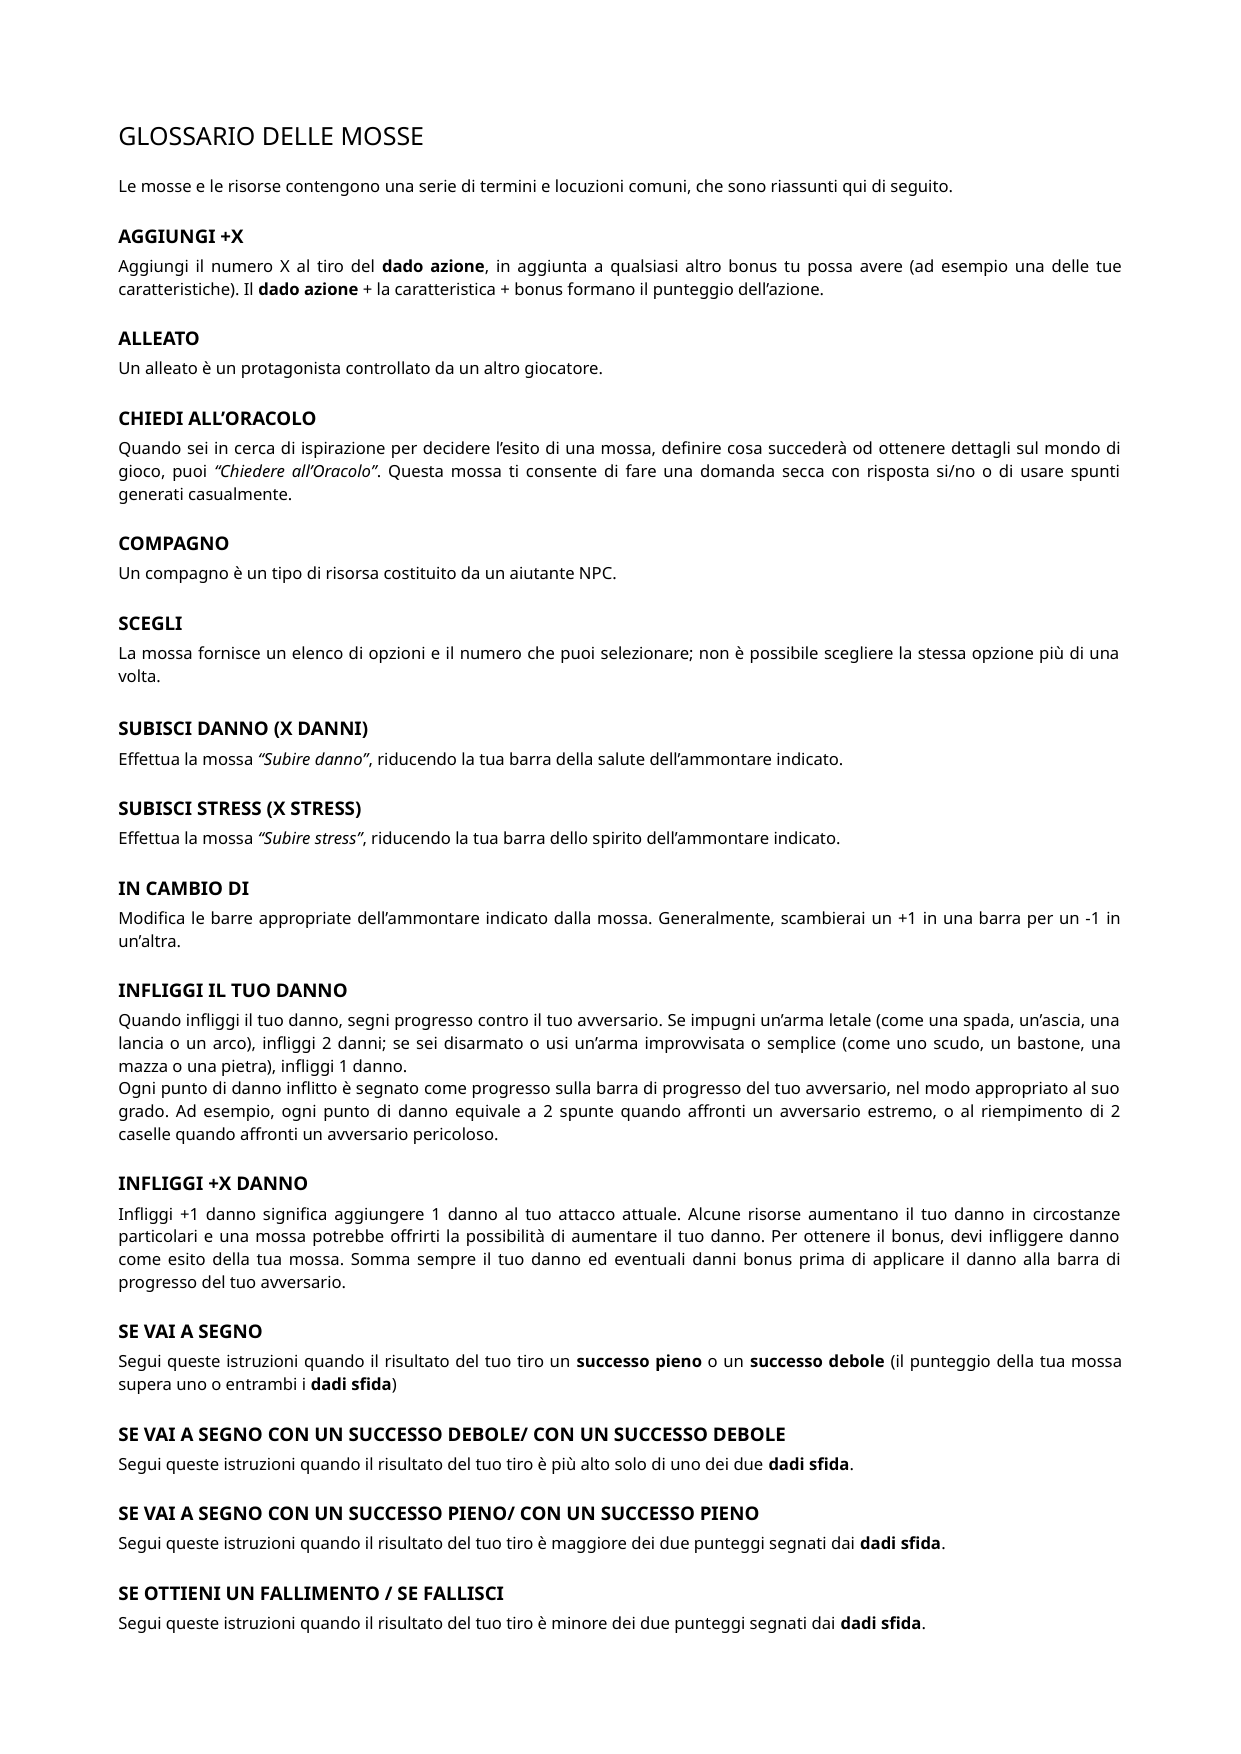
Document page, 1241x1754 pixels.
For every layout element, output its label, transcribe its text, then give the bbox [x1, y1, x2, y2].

text Un alleato è un protagonista controllato da un altro giocatore. [118, 357, 1122, 380]
text SUBISCI STRESS (X STRESS) [118, 795, 1122, 821]
text Infliggi +1 danno significa aggiungere 1 danno al tuo attacco attuale. Alcune risorse aumentano il tuo danno in circostanze particolari e una mossa potrebbe offrirti la possibilità di aumentare il tuo danno. Per ottenere il bonus, devi infliggere danno come esito della tua mossa. Somma sempre il tuo danno ed eventuali danni bonus prima di applicare il danno alla barra di progresso del tuo avversario. [118, 1202, 1122, 1293]
text SUBISCI DANNO (X DANNI) [118, 716, 1122, 741]
text La mossa fornisce un elenco di opzioni e il numero che puoi selezionare; non è possibile scegliere la stessa opzione più di una volta. [118, 641, 1122, 687]
text Un compagno è un tipo di risorsa costituito da un aiutante NPC. [118, 562, 1122, 584]
text Segui queste istruzioni quando il risultato del tuo tiro è maggiore dei due punteggi segnati dai dadi sfida. [118, 1532, 1122, 1555]
text Effettua la mossa “Subire stress”, riducendo la tua barra dello spirito dell’ammontare indicato. [118, 827, 1122, 849]
text Quando infliggi il tuo danno, segni progresso contro il tuo avversario. Se impugni un’arma letale (come una spada, un’ascia, una lancia o un arco), infliggi 2 danni; se sei disarmato o usi un’arma improvvisata o semplice (come uno scudo, un bastone, una mazza o una pietra), infliggi 1 danno. [118, 1009, 1122, 1077]
text Segui queste istruzioni quando il risultato del tuo tiro è minore dei due punteggi segnati dai dadi sfida. [118, 1612, 1122, 1634]
text Le mosse e le risorse contengono una serie di termini e locuzioni comuni, che sono riassunti qui di seguito. [118, 175, 1122, 198]
text INFLIGGI IL TUO DANNO [118, 977, 1122, 1003]
text ALLEATO [118, 326, 1122, 351]
text SE VAI A SEGNO CON UN SUCCESSO DEBOLE/ CON UN SUCCESSO DEBOLE [118, 1421, 1122, 1446]
text SE VAI A SEGNO [118, 1318, 1122, 1344]
text GLOSSARIO DELLE MOSSE [118, 118, 1122, 152]
text Effettua la mossa “Subire danno”, riducendo la tua barra della salute dell’ammontare indicato. [118, 747, 1122, 770]
text SCEGLI [118, 610, 1122, 636]
text INFLIGGI +X DANNO [118, 1171, 1122, 1196]
text AGGIUNGI +X [118, 223, 1122, 249]
text IN CAMBIO DI [118, 875, 1122, 901]
text Quando sei in cerca di ispirazione per decidere l’esito di una mossa, definire cosa succederà od ottenere dettagli sul mondo di gioco, puoi “Chiedere all’Oracolo”. Questa mossa ti consente di fare una domanda secca con risposta si/no o di usare spunti generati casualmente. [118, 437, 1122, 505]
text SE OTTIENI UN FALLIMENTO / SE FALLISCI [118, 1580, 1122, 1606]
text COMPAGNO [118, 530, 1122, 556]
text SE VAI A SEGNO CON UN SUCCESSO PIENO/ CON UN SUCCESSO PIENO [118, 1501, 1122, 1526]
text Segui queste istruzioni quando il risultato del tuo tiro è più alto solo di uno dei due dadi sfida. [118, 1452, 1122, 1475]
text Segui queste istruzioni quando il risultato del tuo tiro un successo pieno o un successo debole (il punteggio della tua mossa supera uno o entrambi i dadi sfida) [118, 1350, 1122, 1395]
text Aggiungi il numero X al tiro del dado azione, in aggiunta a qualsiasi altro bonus tu possa avere (ad esempio una delle tue caratteristiche). Il dado azione + la caratteristica + bonus formano il punteggio dell’azione. [118, 254, 1122, 300]
text Ogni punto di danno inflitto è segnato come progresso sulla barra di progresso del tuo avversario, nel modo appropriato al suo grado. Ad esempio, ogni punto di danno equivale a 2 spunte quando affronti un avversario estremo, o al riempimento di 2 caselle quando affronti un avversario pericoloso. [118, 1077, 1122, 1145]
text CHIEDI ALL’ORACOLO [118, 405, 1122, 431]
text Modifica le barre appropriate dell’ammontare indicato dalla mossa. Generalmente, scambierai un +1 in una barra per un -1 in un’altra. [118, 906, 1122, 952]
